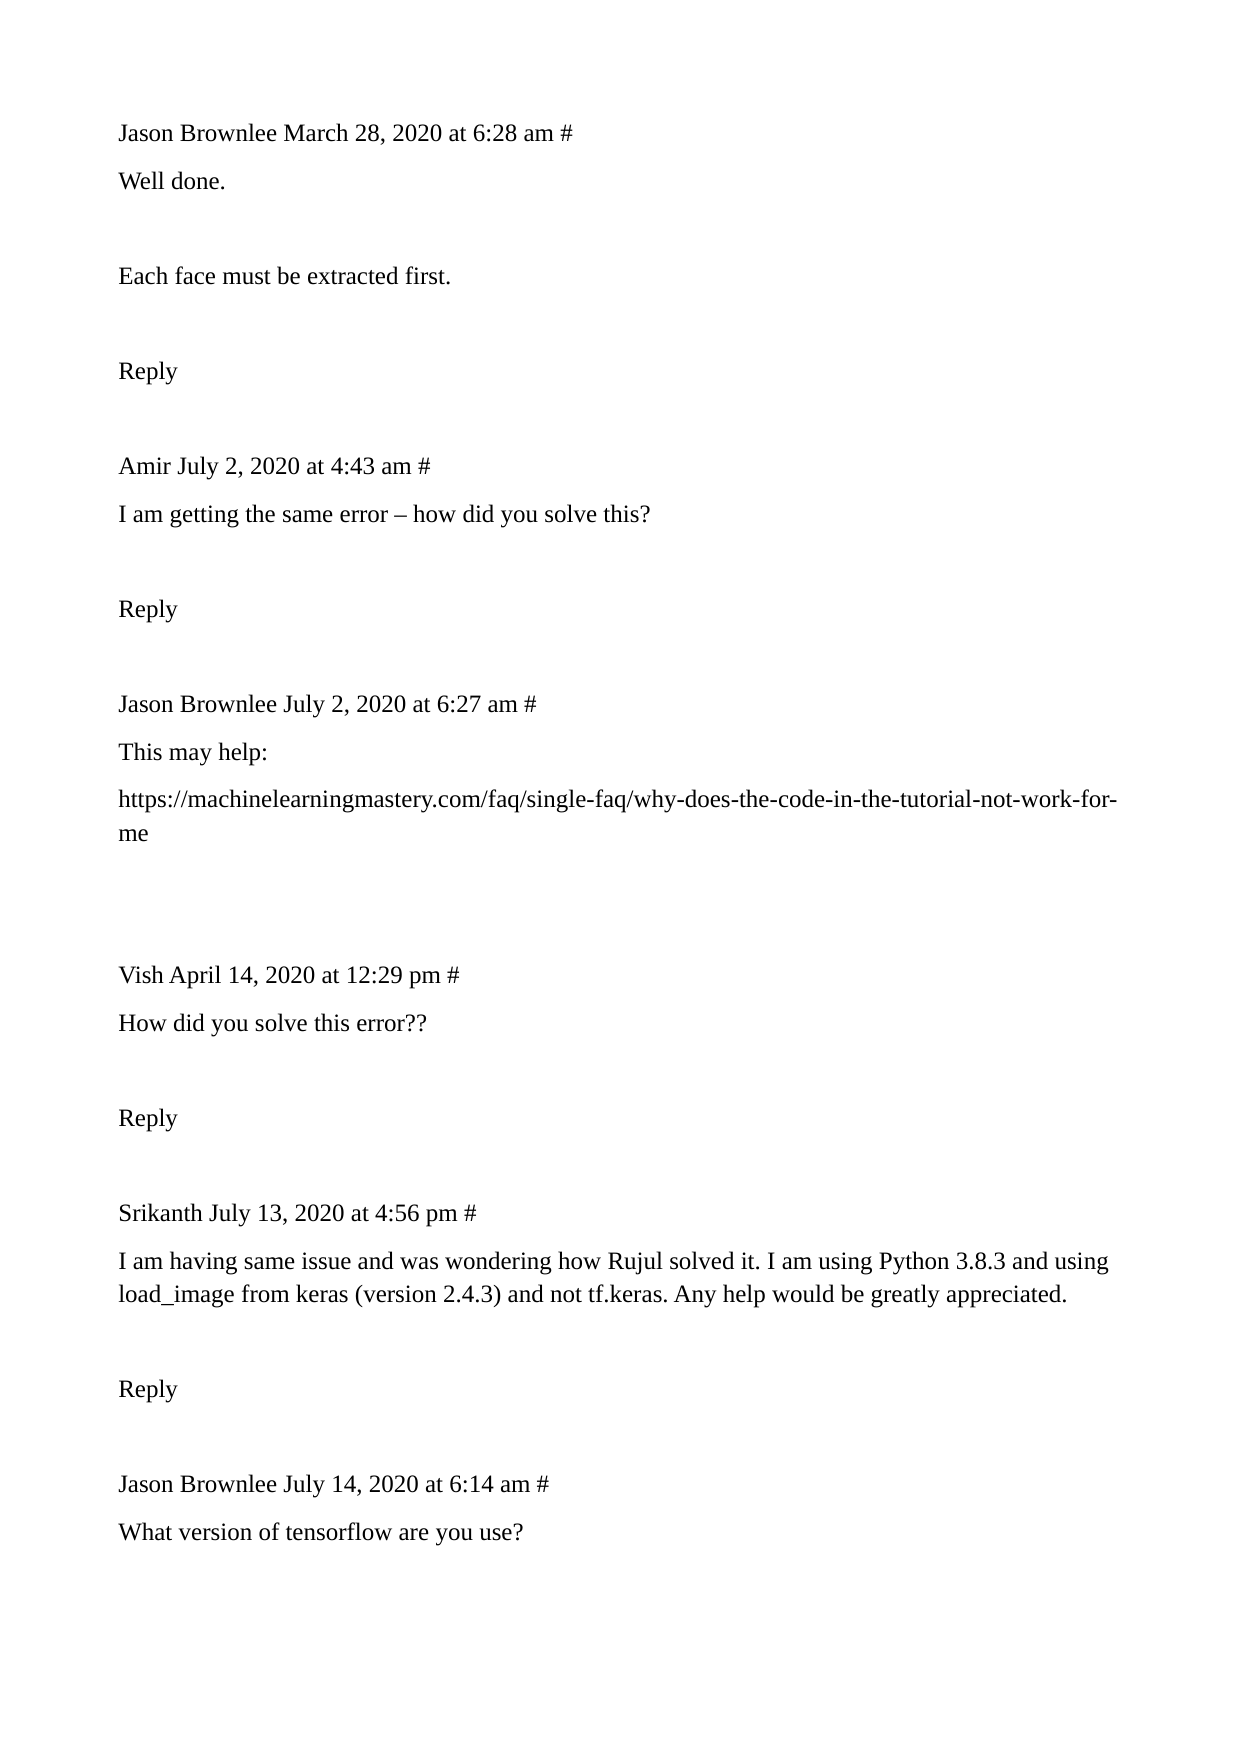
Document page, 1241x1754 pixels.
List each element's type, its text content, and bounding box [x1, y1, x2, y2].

text Reply [118, 356, 1122, 385]
text Srikanth July 13, 2020 at 4:56 pm # [118, 1198, 1122, 1227]
text Well done. [118, 166, 1122, 194]
text Jason Brownlee July 14, 2020 at 6:14 am # [118, 1469, 1122, 1498]
text Reply [118, 594, 1122, 623]
text I am having same issue and was wondering how Rujul solved it. I am using Python 3.8.3 and using load_image from keras (version 2.4.3) and not tf.keras. Any help would be greatly appreciated. [118, 1246, 1122, 1308]
text Jason Brownlee March 28, 2020 at 6:28 am # [118, 118, 1122, 147]
text Reply [118, 1103, 1122, 1132]
text This may help: [118, 737, 1122, 766]
text Jason Brownlee July 2, 2020 at 6:27 am # [118, 689, 1122, 718]
text Amir July 2, 2020 at 4:43 am # [118, 451, 1122, 480]
text I am getting the same error – how did you solve this? [118, 499, 1122, 528]
text Vish April 14, 2020 at 12:29 pm # [118, 960, 1122, 989]
text Each face must be extracted first. [118, 261, 1122, 290]
text Reply [118, 1374, 1122, 1403]
text https://machinelearningmastery.com/faq/single-faq/why-does-the-code-in-the-tutorial-not-work-for-me [118, 784, 1122, 846]
text How did you solve this error?? [118, 1008, 1122, 1037]
text What version of tensorflow are you use? [118, 1517, 1122, 1546]
